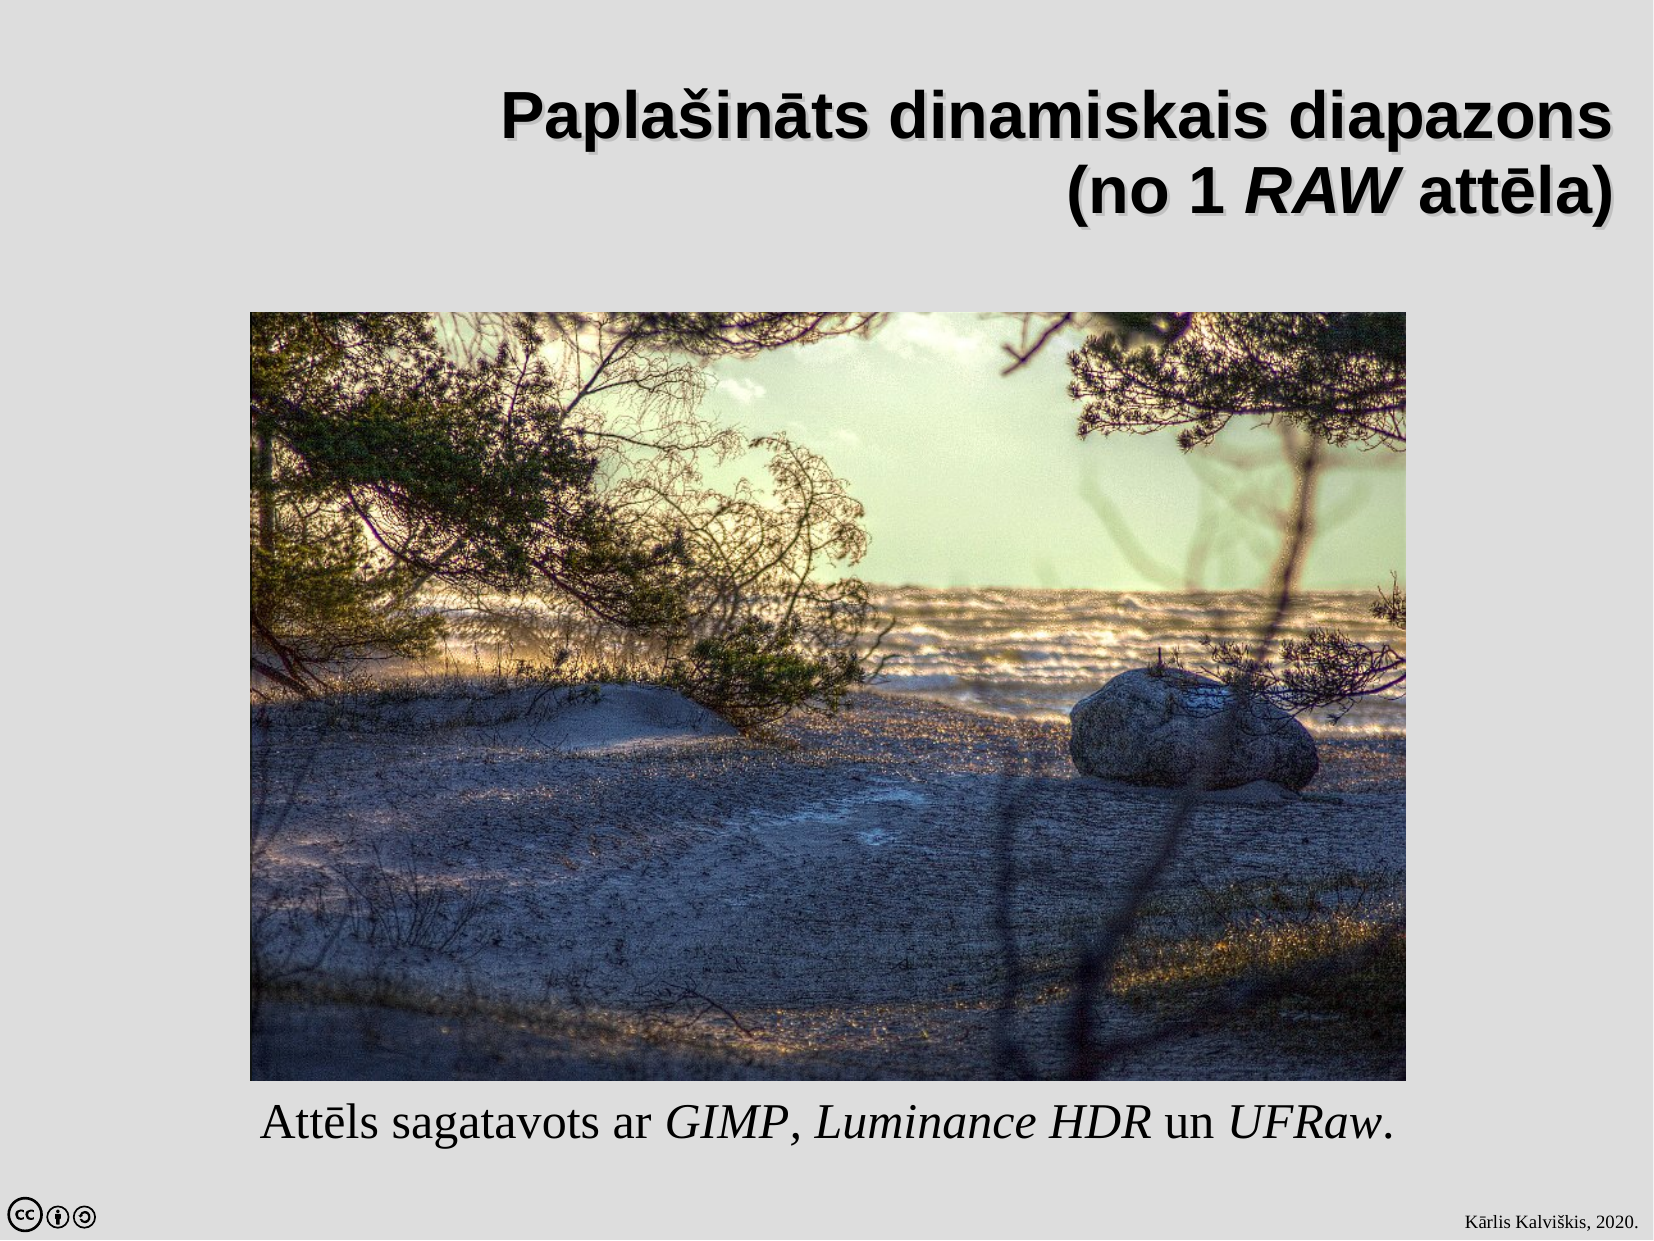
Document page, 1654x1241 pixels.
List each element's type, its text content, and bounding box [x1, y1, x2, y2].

text_box Attēls sagatavots ar GIMP, Luminance HDR un UFRaw. [211, 1093, 1444, 1150]
picture [250, 312, 1406, 1081]
title Paplašināts dinamiskais diapazons (no 1 RAW attēla) [42, 49, 1615, 257]
